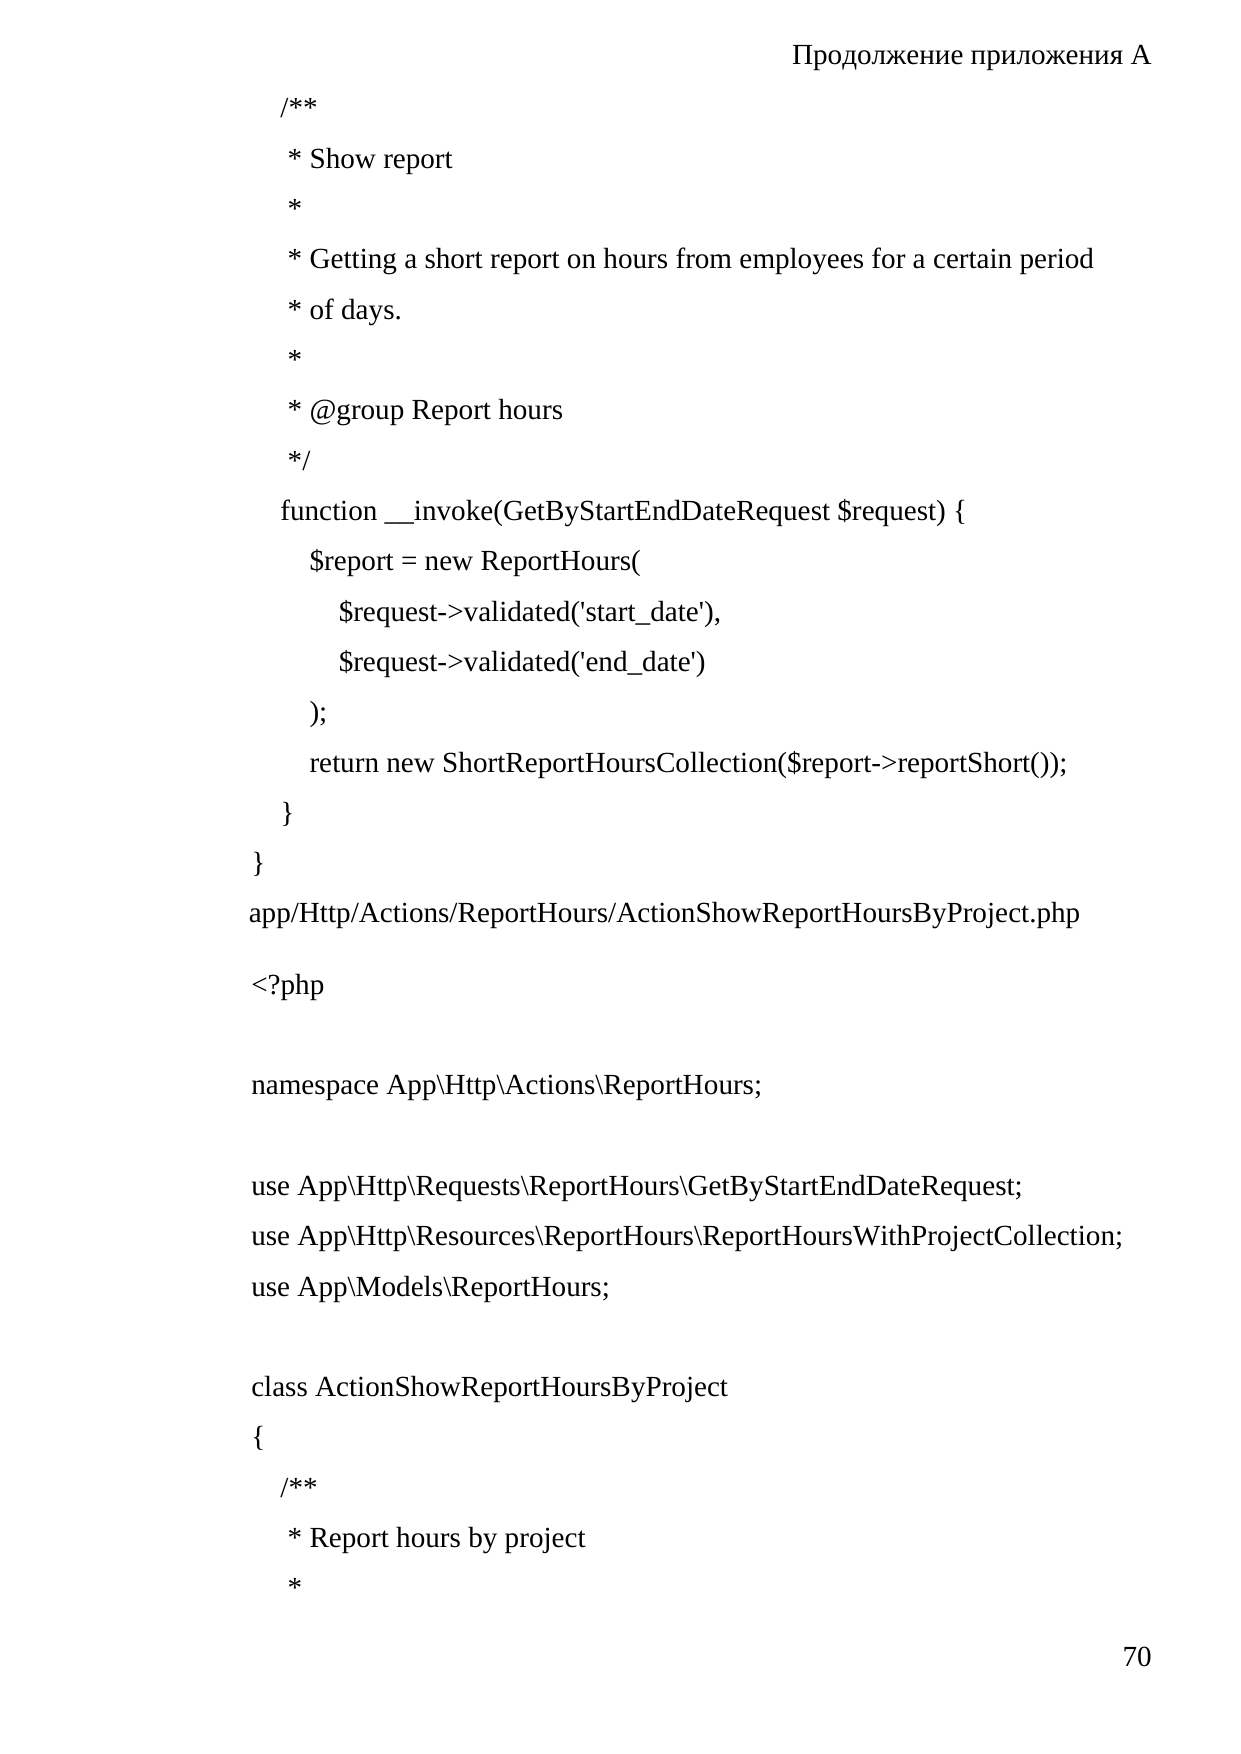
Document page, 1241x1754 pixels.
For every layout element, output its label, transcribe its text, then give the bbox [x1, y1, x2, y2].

text * of days. [177, 292, 1152, 325]
text $request->validated('end_date') [177, 644, 1152, 678]
text use App\Http\Requests\ReportHours\GetByStartEndDateRequest; [177, 1168, 1152, 1202]
text */ [177, 443, 1152, 476]
text * Report hours by project [177, 1520, 1152, 1554]
text * [177, 1571, 1152, 1604]
text { [177, 1419, 1152, 1453]
text * Getting a short report on hours from employees for a certain period [177, 242, 1152, 275]
text $report = new ReportHours( [177, 543, 1152, 577]
text ); [177, 694, 1152, 728]
text use App\Models\ReportHours; [177, 1269, 1152, 1302]
text * [177, 342, 1152, 376]
subtitle app/Http/Actions/ReportHours/ActionShowReportHoursByProject.php [177, 896, 1152, 929]
text function __invoke(GetByStartEndDateRequest $request) { [177, 493, 1152, 527]
text use App\Http\Resources\ReportHours\ReportHoursWithProjectCollection; [177, 1218, 1152, 1252]
text class ActionShowReportHoursByProject [177, 1369, 1152, 1403]
text * @group Report hours [177, 392, 1152, 426]
text } [177, 795, 1152, 828]
text * [177, 191, 1152, 225]
text return new ShortReportHoursCollection($report->reportShort()); [177, 745, 1152, 778]
text } [177, 845, 1152, 879]
text /** [177, 91, 1152, 124]
text namespace App\Http\Actions\ReportHours; [177, 1067, 1152, 1101]
text /** [177, 1470, 1152, 1503]
text <?php [177, 967, 1152, 1000]
text $request->validated('start_date'), [177, 594, 1152, 627]
text * Show report [177, 141, 1152, 174]
